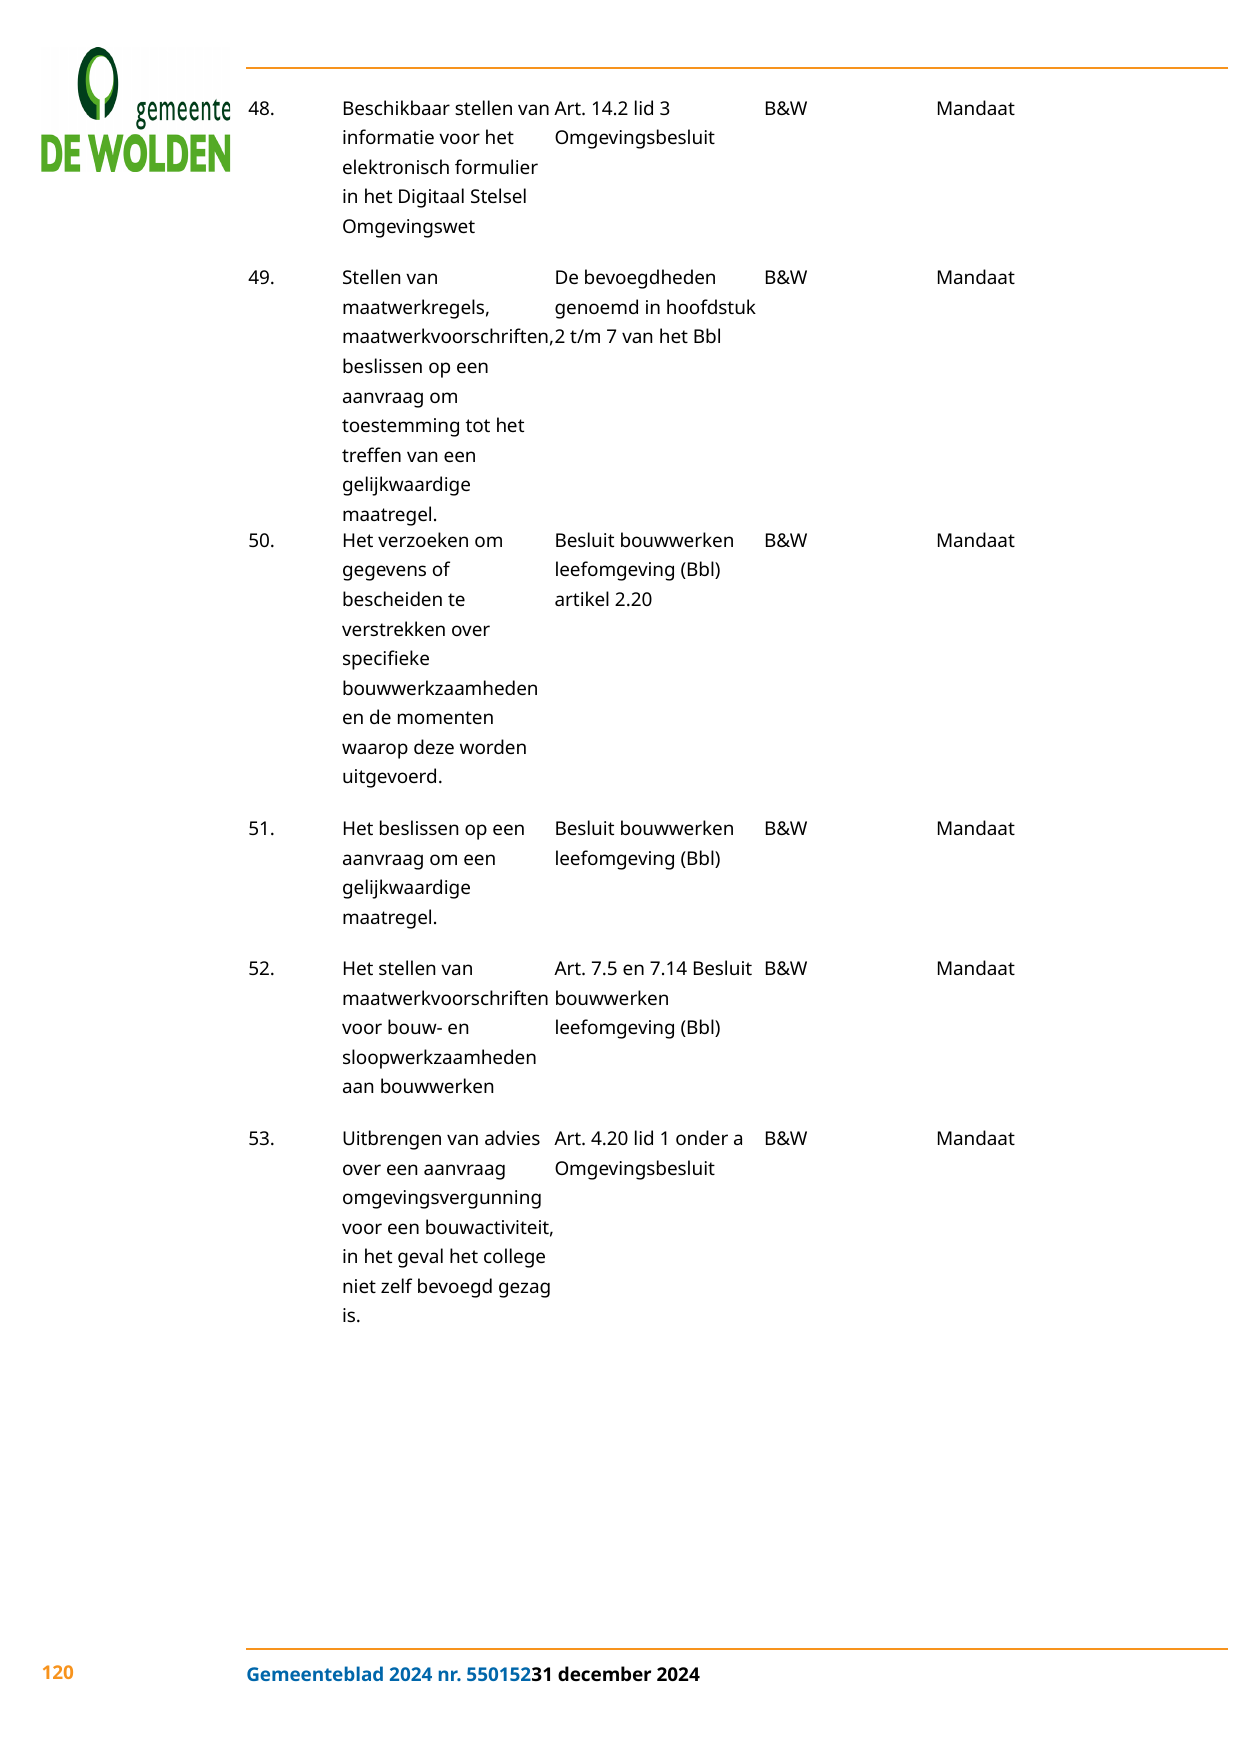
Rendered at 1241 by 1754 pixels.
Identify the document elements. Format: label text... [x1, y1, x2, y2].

table_cell Uitbrengen van advies over een aanvraag omgevingsvergunning voor een bouwactiviteit, in het geval het college niet zelf bevoegd gezag is. [342, 1125, 554, 1328]
table_cell B&W [764, 265, 936, 527]
table_cell [554, 1328, 764, 1354]
table_cell 53. [248, 1125, 342, 1328]
table_cell 51. [248, 815, 342, 929]
table_cell Besluit bouwwerken leefomgeving (Bbl) [554, 815, 764, 929]
table_cell [248, 1099, 342, 1125]
table_cell [1080, 527, 1152, 789]
picture [41, 47, 231, 172]
table_cell [1080, 930, 1152, 955]
table_cell [764, 930, 936, 955]
table_cell Het verzoeken om gegevens of bescheiden te verstrekken over specifieke bouwwerkzaamheden en de momenten waarop deze worden uitgevoerd. [342, 527, 554, 789]
table_cell [248, 789, 342, 815]
table_cell Beschikbaar stellen van informatie voor het elektronisch formulier in het Digitaal Stelsel Omgevingswet [342, 95, 554, 239]
table_cell [764, 789, 936, 815]
table_cell [936, 930, 1080, 955]
table_cell 52. [248, 955, 342, 1099]
table_cell Besluit bouwwerken leefomgeving (Bbl) artikel 2.20 [554, 527, 764, 789]
table_cell [554, 930, 764, 955]
table_cell [1080, 1099, 1152, 1125]
table_cell B&W [764, 527, 936, 789]
table_cell [936, 239, 1080, 264]
table_cell [1080, 815, 1152, 929]
table_cell Mandaat [936, 95, 1080, 239]
table_cell [554, 1099, 764, 1125]
table_cell [936, 1328, 1080, 1354]
table_cell B&W [764, 95, 936, 239]
table_cell [342, 1099, 554, 1125]
table_cell 49. [248, 265, 342, 527]
table_cell [248, 1328, 342, 1354]
table_cell [342, 930, 554, 955]
table_cell [342, 239, 554, 264]
table_cell Mandaat [936, 955, 1080, 1099]
table_cell Stellen van maatwerkregels, maatwerkvoorschriften, beslissen op een aanvraag om toestemming tot het treffen van een gelijkwaardige maatregel. [342, 265, 554, 527]
table_cell [554, 239, 764, 264]
table_cell Het stellen van maatwerkvoorschriften voor bouw- en sloopwerkzaamheden aan bouwwerken [342, 955, 554, 1099]
table_cell [1080, 789, 1152, 815]
table_cell B&W [764, 815, 936, 929]
table_cell [764, 1328, 936, 1354]
table_cell Mandaat [936, 265, 1080, 527]
table_cell [1080, 95, 1152, 239]
table_cell [1080, 265, 1152, 527]
table_cell Mandaat [936, 1125, 1080, 1328]
table_cell [1080, 1125, 1152, 1328]
table_cell Het beslissen op een aanvraag om een gelijkwaardige maatregel. [342, 815, 554, 929]
table_cell B&W [764, 1125, 936, 1328]
table_cell B&W [764, 955, 936, 1099]
table_cell [764, 239, 936, 264]
table_cell [342, 789, 554, 815]
table_cell Mandaat [936, 527, 1080, 789]
table_cell [342, 1328, 554, 1354]
table_cell 48. [248, 95, 342, 239]
table_cell [554, 789, 764, 815]
table_cell [248, 239, 342, 264]
table_cell [248, 930, 342, 955]
table_cell [936, 1099, 1080, 1125]
table_cell Art. 7.5 en 7.14 Besluit bouwwerken leefomgeving (Bbl) [554, 955, 764, 1099]
table_cell 50. [248, 527, 342, 789]
table_cell [1080, 239, 1152, 264]
table_cell Art. 4.20 lid 1 onder a Omgevingsbesluit [554, 1125, 764, 1328]
table_cell De bevoegdheden genoemd in hoofdstuk 2 t/m 7 van het Bbl [554, 265, 764, 527]
table_cell [936, 789, 1080, 815]
table_cell [1080, 1328, 1152, 1354]
table_cell Mandaat [936, 815, 1080, 929]
table_cell Art. 14.2 lid 3 Omgevingsbesluit [554, 95, 764, 239]
table_cell [1080, 955, 1152, 1099]
table_cell [764, 1099, 936, 1125]
